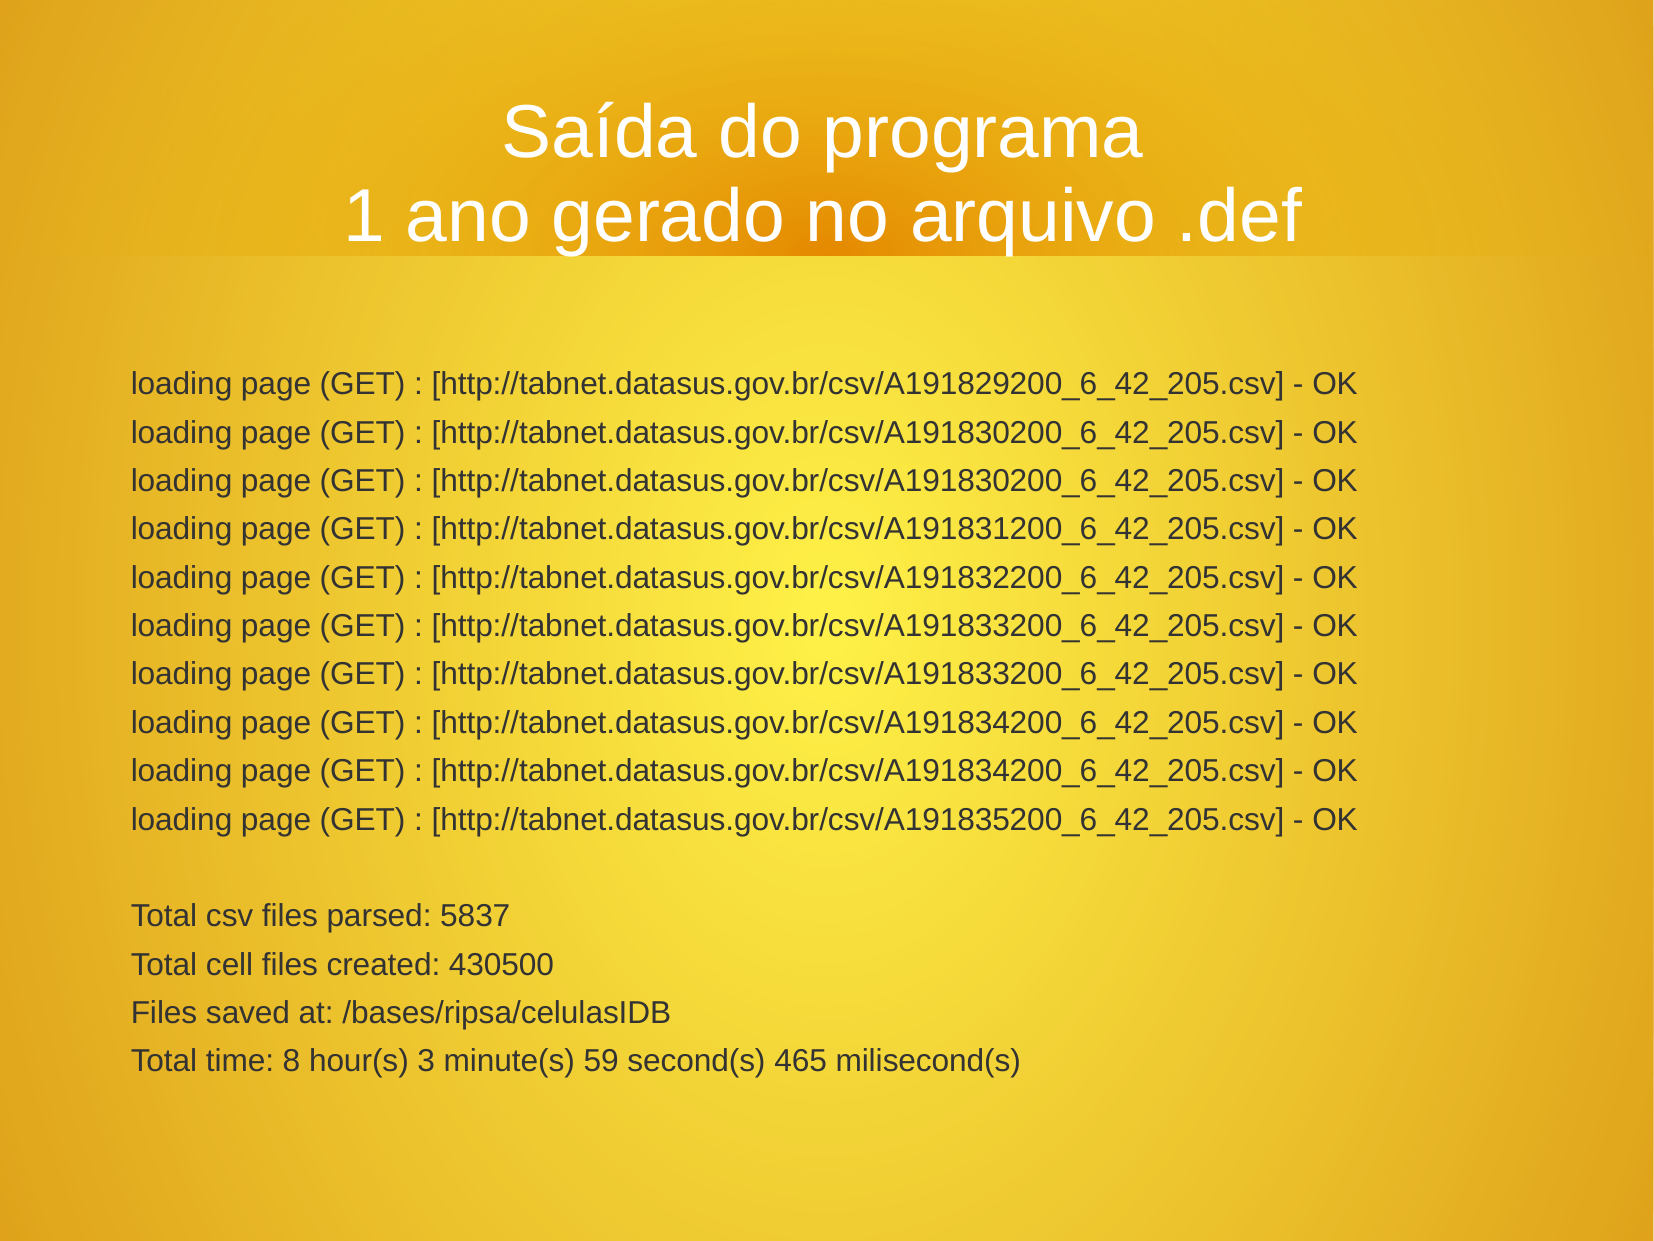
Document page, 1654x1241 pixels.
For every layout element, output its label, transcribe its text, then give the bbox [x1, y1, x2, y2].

list loading page (GET) : [http://tabnet.datasus.gov.br/csv/A191829200_6_42_205.csv] - OK loading page (GET) : [http://tabnet.datasus.gov.br/csv/A191830200_6_42_205.csv] - OK loading page (GET) : [http://tabnet.datasus.gov.br/csv/A191830200_6_42_205.csv] - OK loading page (GET) : [http://tabnet.datasus.gov.br/csv/A191831200_6_42_205.csv] - OK loading page (GET) : [http://tabnet.datasus.gov.br/csv/A191832200_6_42_205.csv] - OK loading page (GET) : [http://tabnet.datasus.gov.br/csv/A191833200_6_42_205.csv] - OK loading page (GET) : [http://tabnet.datasus.gov.br/csv/A191833200_6_42_205.csv] - OK loading page (GET) : [http://tabnet.datasus.gov.br/csv/A191834200_6_42_205.csv] - OK loading page (GET) : [http://tabnet.datasus.gov.br/csv/A191834200_6_42_205.csv] - OK loading page (GET) : [http://tabnet.datasus.gov.br/csv/A191835200_6_42_205.csv] - OK Total csv files parsed: 5837 Total cell files created: 430500 Files saved at: /bases/ripsa/celulasIDB Total time: 8 hour(s) 3 minute(s) 59 second(s) 465 milisecond(s) [103, 366, 1560, 1086]
title Saída do programa 1 ano gerado no arquivo .def [78, 70, 1567, 278]
